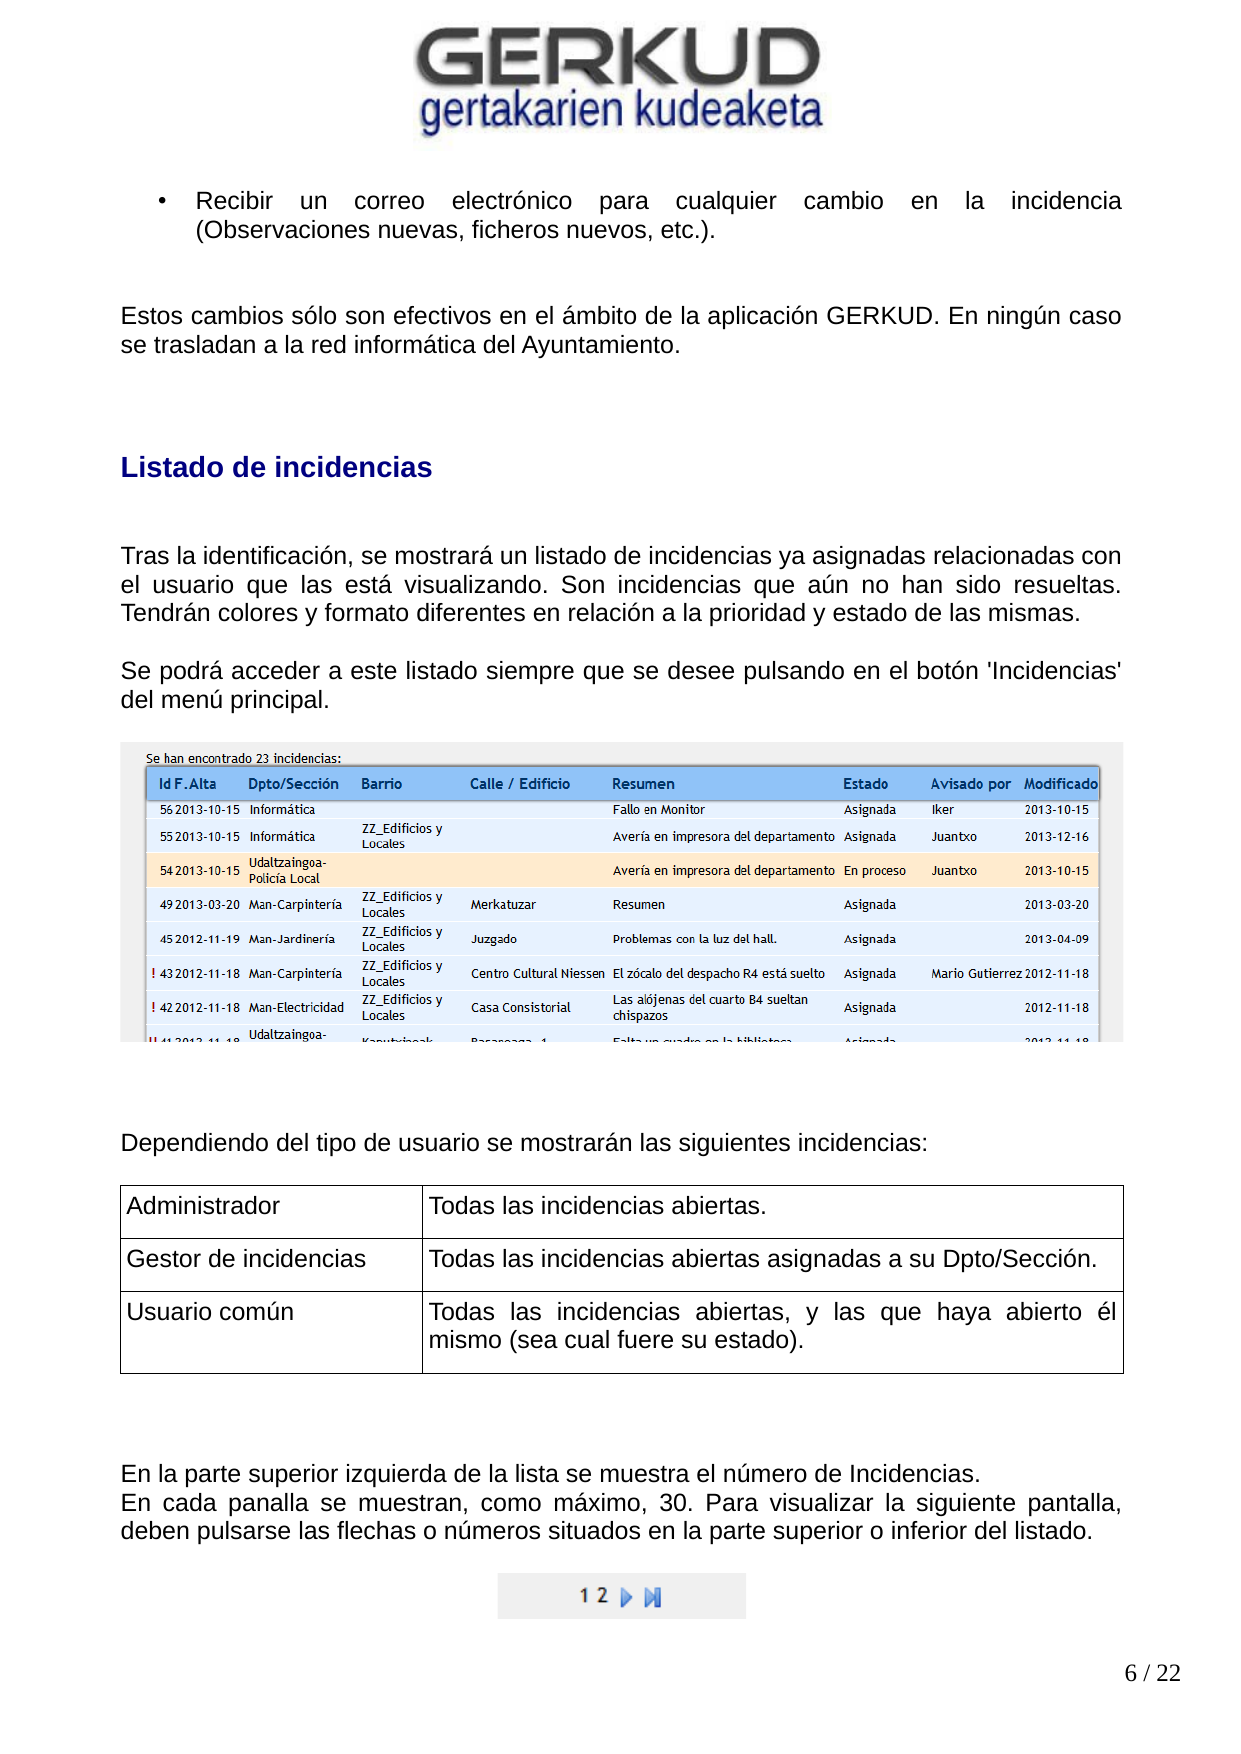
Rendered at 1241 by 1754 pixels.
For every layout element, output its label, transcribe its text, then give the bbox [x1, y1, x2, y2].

text Tras la identificación, se mostrará un listado de incidencias ya asignadas relacionadas con el usuario que las está visualizando. Son incidencias que aún no han sido resueltas. Tendrán colores y formato diferentes en relación a la prioridad y estado de las mismas. [120, 541, 1123, 627]
picture [120, 742, 1124, 1042]
text Se podrá acceder a este listado siempre que se desee pulsando en el botón 'Incidencias' del menú principal. [120, 656, 1123, 713]
table_header Todas las incidencias abiertas. [423, 1186, 1123, 1238]
text En la parte superior izquierda de la lista se muestra el número de Incidencias. [120, 1459, 1123, 1488]
table_cell Todas las incidencias abiertas, y las que haya abierto él mismo (sea cual fuere su estado). [423, 1292, 1123, 1372]
list Recibir un correo electrónico para cualquier cambio en la incidencia (Observaciones nuevas, ficheros nuevos, etc.). [158, 186, 1123, 244]
table_header Administrador [121, 1186, 422, 1238]
picture [497, 1573, 747, 1619]
subtitle Listado de incidencias [120, 450, 1123, 483]
table_cell Gestor de incidencias [121, 1239, 422, 1291]
table_cell Todas las incidencias abiertas asignadas a su Dpto/Sección. [423, 1239, 1123, 1291]
text Estos cambios sólo son efectivos en el ámbito de la aplicación GERKUD. En ningún caso se trasladan a la red informática del Ayuntamiento. [120, 301, 1123, 359]
picture [412, 11, 832, 151]
table_cell Usuario común [121, 1292, 422, 1372]
text Dependiendo del tipo de usuario se mostrarán las siguientes incidencias: [120, 1128, 1123, 1157]
text En cada panalla se muestran, como máximo, 30. Para visualizar la siguiente pantalla, deben pulsarse las flechas o números situados en la parte superior o inferior del listado. [120, 1488, 1123, 1545]
